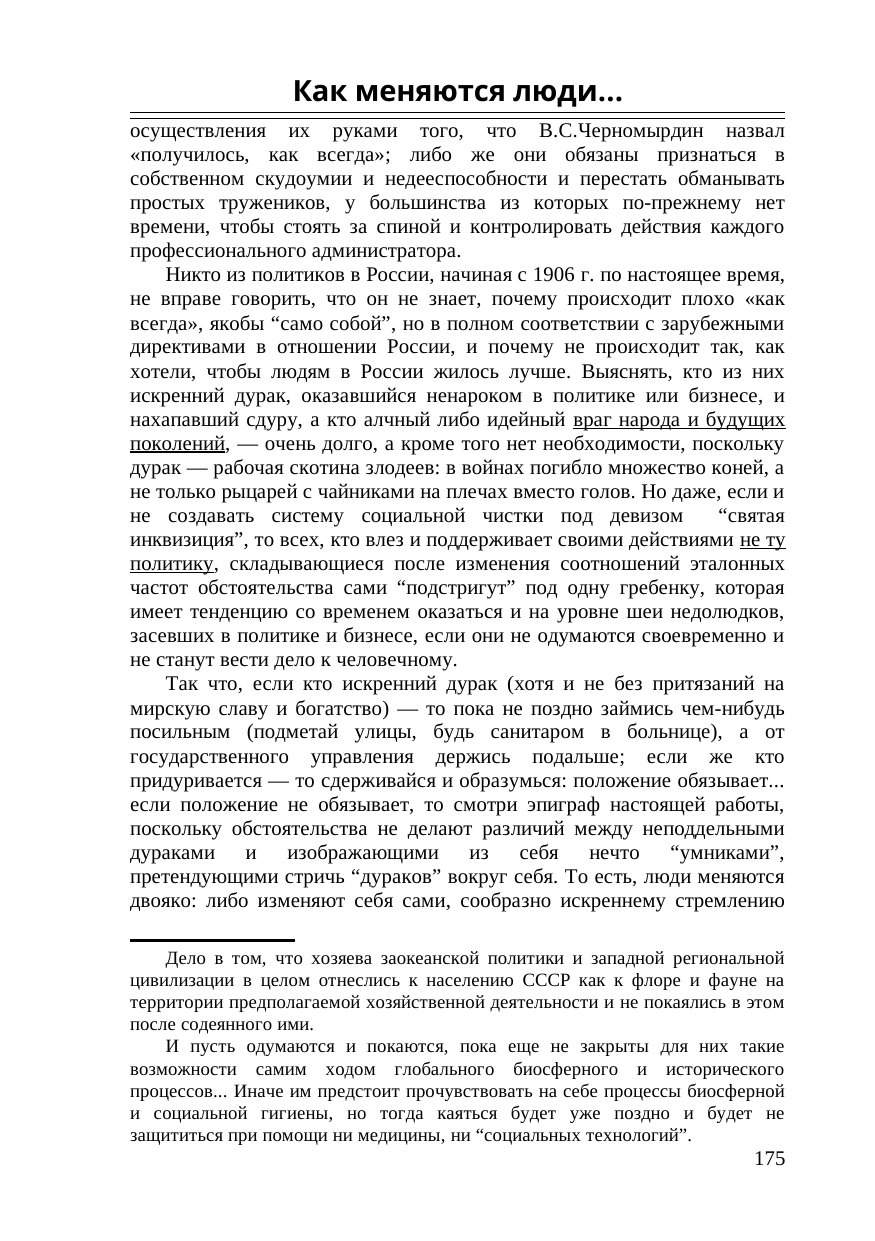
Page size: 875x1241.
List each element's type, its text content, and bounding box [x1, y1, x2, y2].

text И пусть одумаются и покаются, пока еще не закрыты для них такие возможности самим ходом глобального биосферного и исторического процессов... Иначе им предстоит прочувствовать на себе процессы биосферной и социальной гигиены, но тогда каяться будет уже поздно и будет не защититься при помощи ни медицины, ни “социальных технологий”. [130, 1035, 785, 1145]
text Дело в том, что хозяева заокеанской политики и западной региональной цивилизации в целом отнеслись к населению СССР как к флоре и фауне на территории предполагаемой хозяйственной деятельности и не покаялись в этом после содеянного ими. [130, 947, 785, 1035]
text осуществления их руками того, что В.С.Черномырдин назвал «получилось, как всегда»; либо же они обязаны признаться в собственном скудоумии и недееспособности и перестать обманывать простых тружеников, у большинства из которых по-прежнему нет времени, чтобы стоять за спиной и контролировать действия каждого профессионального администратора. [130, 119, 785, 262]
text Так что, если кто искренний дурак (хотя и не без притязаний на мирскую славу и богатство) — то пока не поздно займись чем-нибудь посильным (подметай улицы, будь санитаром в больнице), а от государственного управления держись подальше; если же кто придуривается — то сдерживайся и образумься: положение обязывает... если положение не обязывает, то смотри эпиграф настоящей работы, поскольку обстоятельства не делают различий между неподдельными дураками и изображающими из себя нечто “умниками”, претендующими стричь “дураков” вокруг себя. То есть, люди меняются двояко: либо изменяют себя сами, сообразно искреннему стремлению [130, 671, 785, 912]
text Никто из политиков в России, начиная с 1906 г. по настоящее время, не вправе говорить, что он не знает, почему происходит плохо «как всегда», якобы “само собой”, но в полном соответствии с зарубежными директивами в отношении России, и почему не происходит так, как хотели, чтобы людям в России жилось лучше. Выяснять, кто из них искренний дурак, оказавшийся ненароком в политике или бизнесе, и нахапавший сдуру, а кто алчный либо идейный враг народа и будущих поколений, — очень долго, а кроме того нет необходимости, поскольку дурак — рабочая скотина злодеев: в войнах погибло множество коней, а не только рыцарей с чайниками на плечах вместо голов. Но даже, если и не создавать систему социальной чистки под девизом “святая инквизиция”, то всех, кто влез и поддерживает своими действиями не ту политику, складывающиеся после изменения соотношений эталонных частот обстоятельства сами “подстригут” под одну гребенку, которая имеет тенденцию со временем оказаться и на уровне шеи недолюдков, засевших в политике и бизнесе, если они не одумаются своевременно и не станут вести дело к человечному. [130, 262, 785, 671]
